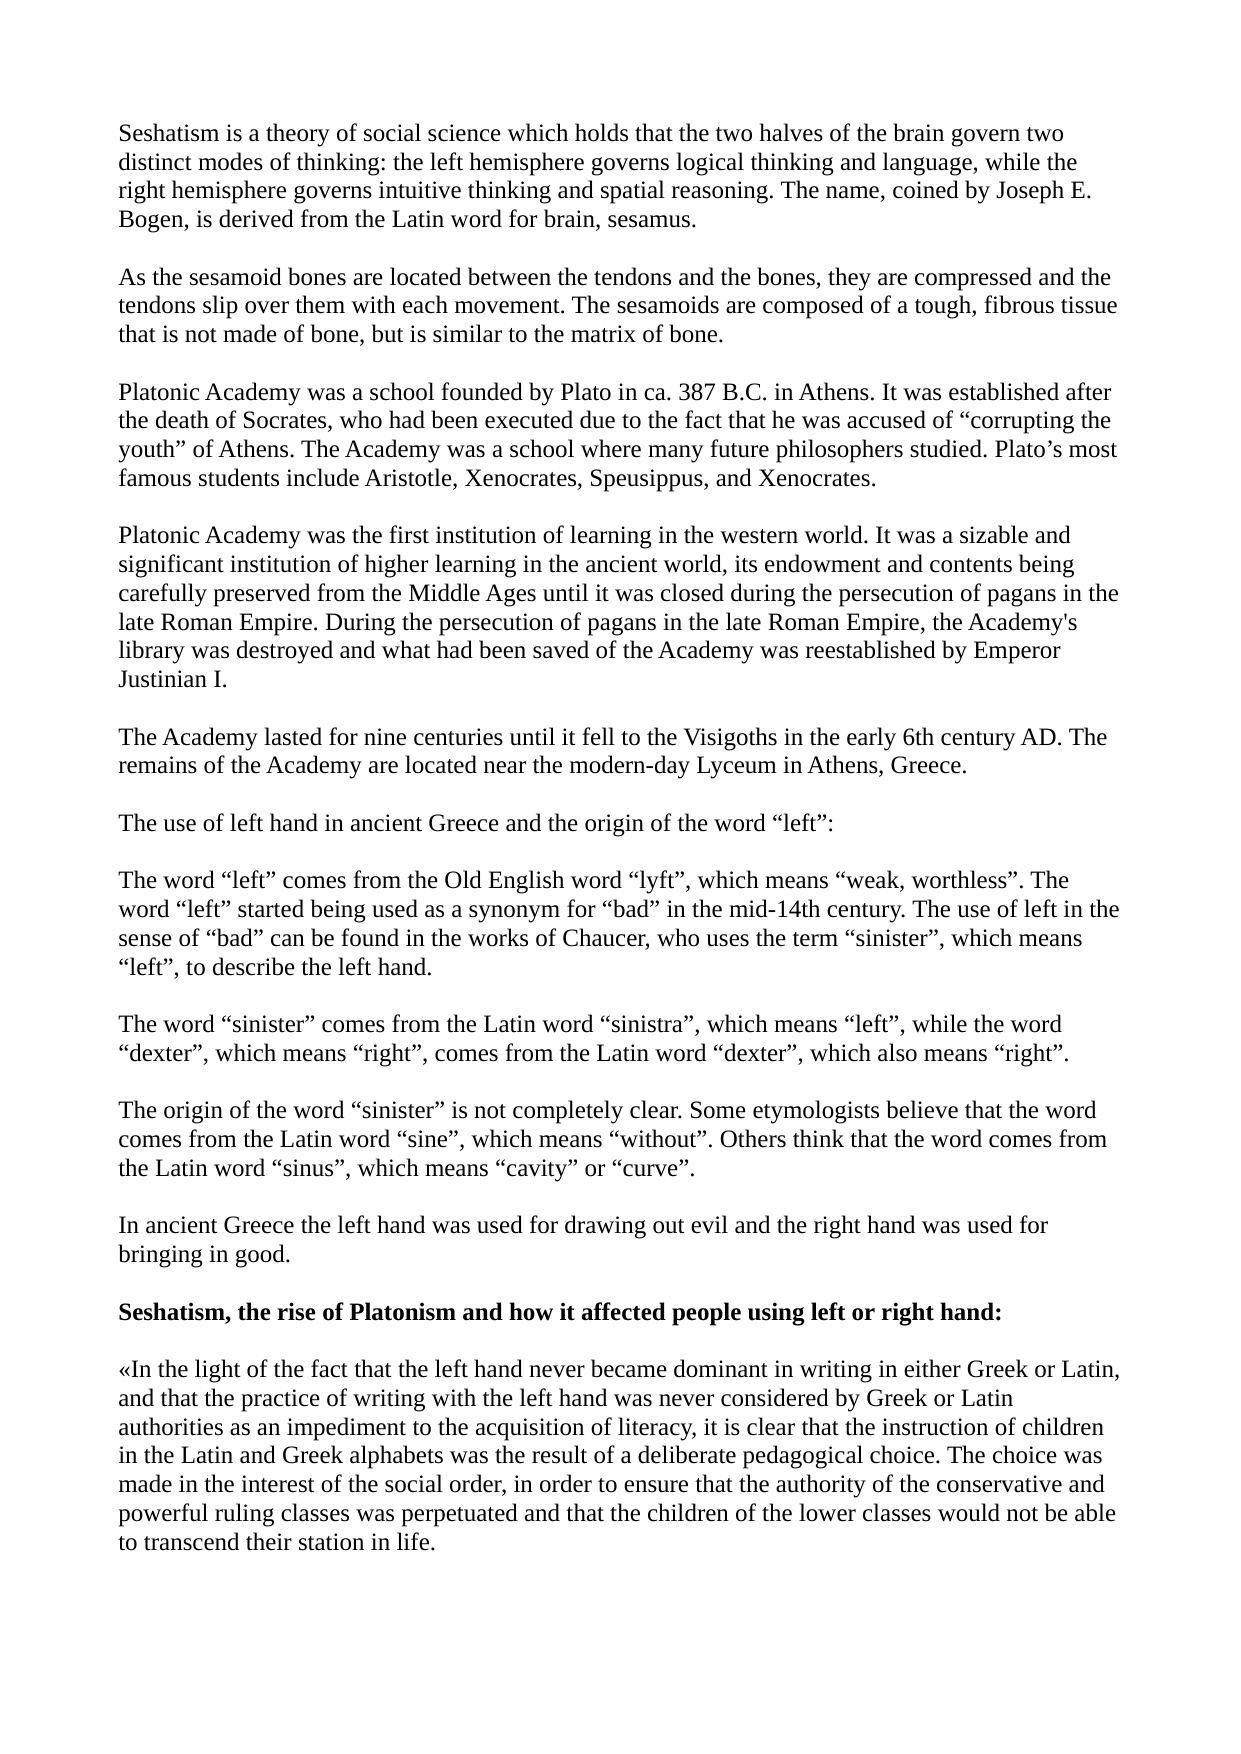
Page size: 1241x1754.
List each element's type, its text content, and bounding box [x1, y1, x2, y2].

text Seshatism, the rise of Platonism and how it affected people using left or right hand: [118, 1297, 1122, 1326]
text Platonic Academy was the first institution of learning in the western world. It was a sizable and significant institution of higher learning in the ancient world, its endowment and contents being carefully preserved from the Middle Ages until it was closed during the persecution of pagans in the late Roman Empire. During the persecution of pagans in the late Roman Empire, the Academy's library was destroyed and what had been saved of the Academy was reestablished by Emperor Justinian I. [118, 521, 1122, 693]
text The word “left” comes from the Old English word “lyft”, which means “weak, worthless”. The word “left” started being used as a synonym for “bad” in the mid-14th century. The use of left in the sense of “bad” can be found in the works of Chaucer, who uses the term “sinister”, which means “left”, to describe the left hand. [118, 866, 1122, 981]
text Platonic Academy was a school founded by Plato in ca. 387 B.C. in Athens. It was established after the death of Socrates, who had been executed due to the fact that he was accused of “corrupting the youth” of Athens. The Academy was a school where many future philosophers studied. Plato’s most famous students include Aristotle, Xenocrates, Speusippus, and Xenocrates. [118, 377, 1122, 492]
text The Academy lasted for nine centuries until it fell to the Visigoths in the early 6th century AD. The remains of the Academy are located near the modern-day Lyceum in Athens, Greece. [118, 722, 1122, 779]
text As the sesamoid bones are located between the tendons and the bones, they are compressed and the tendons slip over them with each movement. The sesamoids are composed of a tough, fibrous tissue that is not made of bone, but is similar to the matrix of bone. [118, 262, 1122, 348]
text The origin of the word “sinister” is not completely clear. Some etymologists believe that the word comes from the Latin word “sine”, which means “without”. Others think that the word comes from the Latin word “sinus”, which means “cavity” or “curve”. [118, 1096, 1122, 1182]
text The use of left hand in ancient Greece and the origin of the word “left”: [118, 808, 1122, 837]
text «In the light of the fact that the left hand never became dominant in writing in either Greek or Latin, and that the practice of writing with the left hand was never considered by Greek or Latin authorities as an impediment to the acquisition of literacy, it is clear that the instruction of children in the Latin and Greek alphabets was the result of a deliberate pedagogical choice. The choice was made in the interest of the social order, in order to ensure that the authority of the conservative and powerful ruling classes was perpetuated and that the children of the lower classes would not be able to transcend their station in life. [118, 1354, 1122, 1556]
text In ancient Greece the left hand was used for drawing out evil and the right hand was used for bringing in good. [118, 1211, 1122, 1268]
text The word “sinister” comes from the Latin word “sinistra”, which means “left”, while the word “dexter”, which means “right”, comes from the Latin word “dexter”, which also means “right”. [118, 1009, 1122, 1067]
text Seshatism is a theory of social science which holds that the two halves of the brain govern two distinct modes of thinking: the left hemisphere governs logical thinking and language, while the right hemisphere governs intuitive thinking and spatial reasoning. The name, coined by Joseph E. Bogen, is derived from the Latin word for brain, sesamus. [118, 118, 1122, 233]
